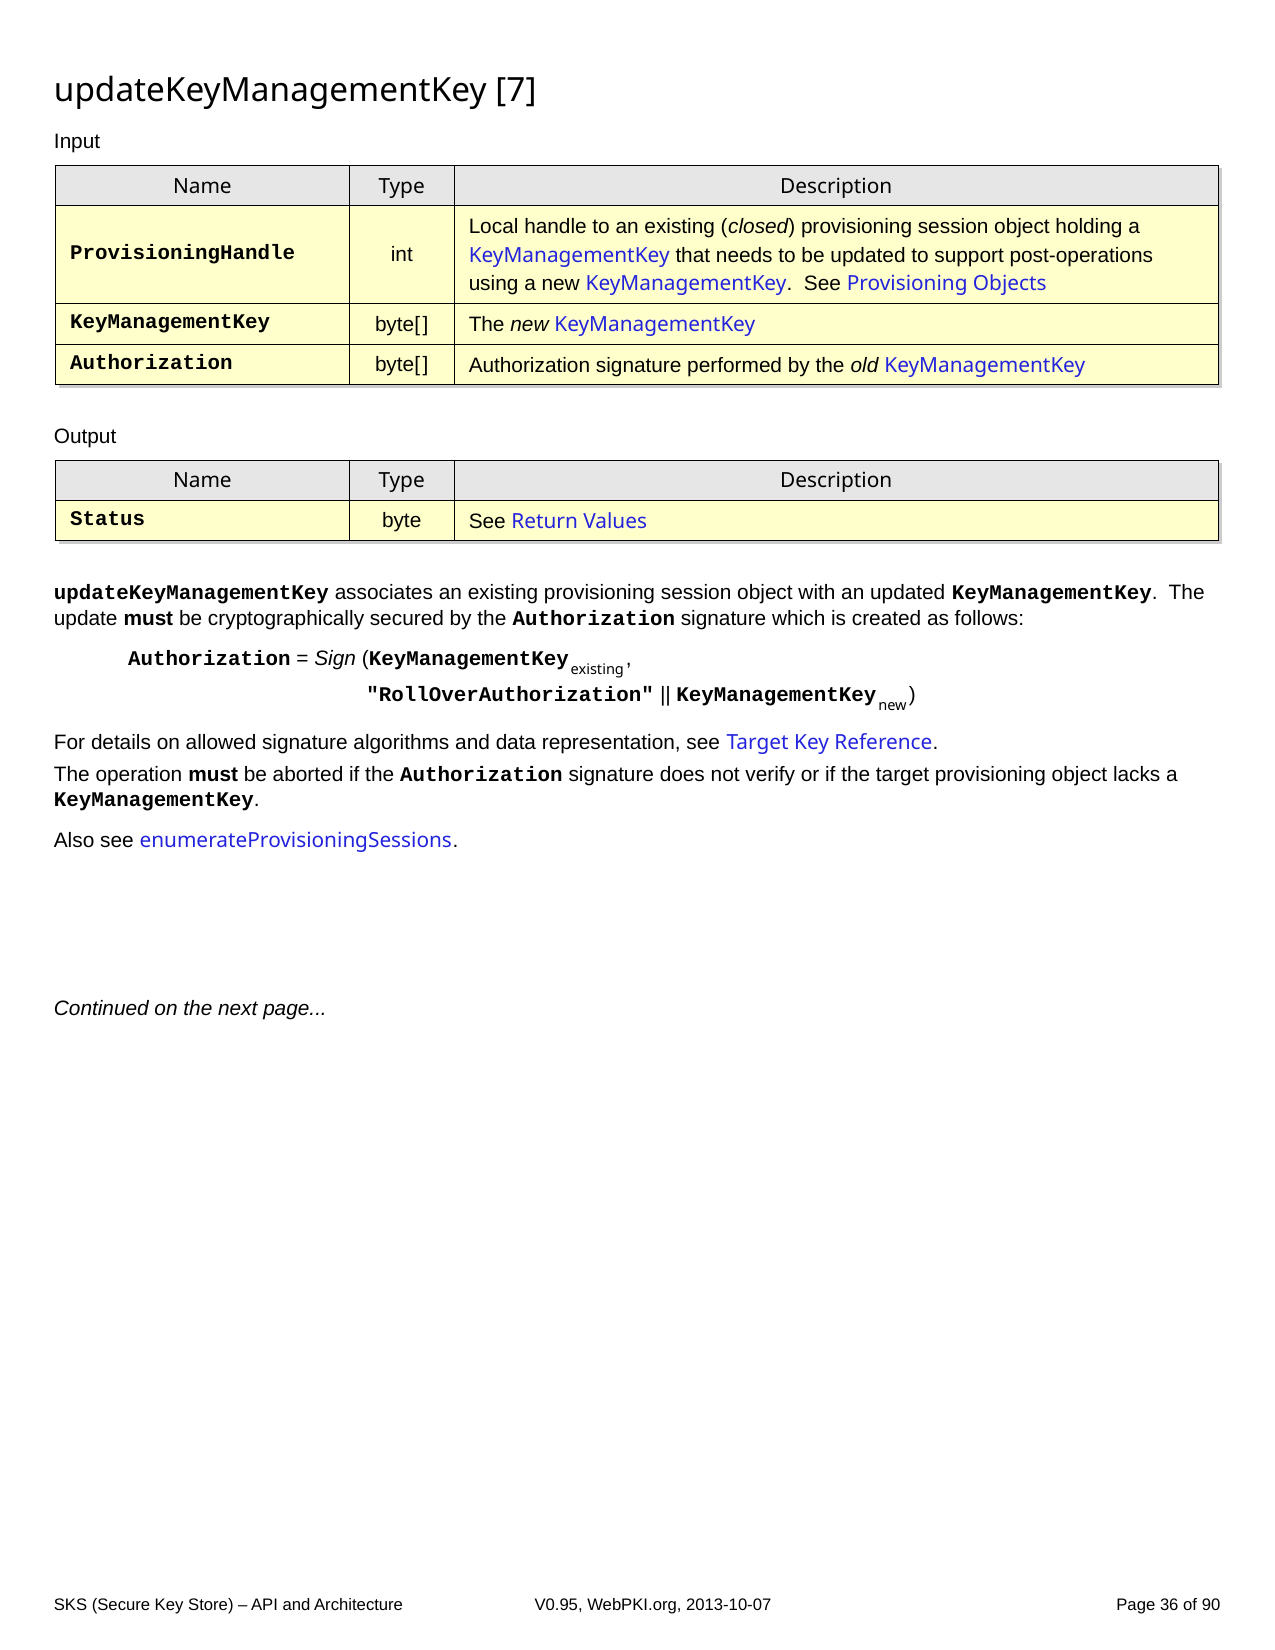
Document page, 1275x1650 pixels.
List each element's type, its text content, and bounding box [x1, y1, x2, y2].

table_cell byte⁮[ ] [350, 304, 454, 344]
table_header Type [350, 166, 454, 205]
table_header Name [56, 166, 349, 205]
text Continued on the next page... [54, 996, 1221, 1020]
text The operation must be aborted if the Authorization signature does not verify or if the target provisioning object lacks a KeyManagementKey. [54, 761, 1221, 813]
table_cell See Return Values [455, 501, 1218, 540]
table_cell KeyManagementKey [56, 304, 349, 344]
text Output [54, 424, 1221, 448]
table_cell byte [350, 501, 454, 540]
text Also see enumerateProvisioningSessions. [54, 825, 1221, 853]
table_cell Status [56, 501, 349, 540]
subtitle updateKeyManagementKey [7] [54, 66, 1221, 111]
text Authorization = Sign (KeyManagementKey existing , "RollOverAuthorization" || KeyManagementKey new ) [54, 643, 1221, 715]
text For details on allowed signature algorithms and data representation, see Target Key Reference. [54, 727, 1221, 755]
table_cell int [350, 206, 454, 303]
table_cell Authorization signature performed by the old KeyManagementKey [455, 345, 1218, 384]
table_cell ProvisioningHandle [56, 206, 349, 303]
table_header Type [350, 461, 454, 500]
table_cell The new KeyManagementKey‪‫‬‭‪‏‪‏‎ [455, 304, 1218, 344]
table_header Description [455, 461, 1218, 500]
table_cell Authorization [56, 345, 349, 384]
table_header Name [56, 461, 349, 500]
text updateKeyManagementKey associates an existing provisioning session object with an updated KeyManagementKey. The update must be cryptographically secured by the Authorization signature which is created as follows: [54, 580, 1221, 631]
text Input [54, 129, 1221, 153]
table_cell Local handle to an existing (closed) provisioning session object holding a KeyManagementKey that needs to be updated to support post-operations using a new KeyManagementKey. See Provisioning Objects [455, 206, 1218, 303]
table_header Description [455, 166, 1218, 205]
table_cell byte⁮[ ] [350, 345, 454, 384]
